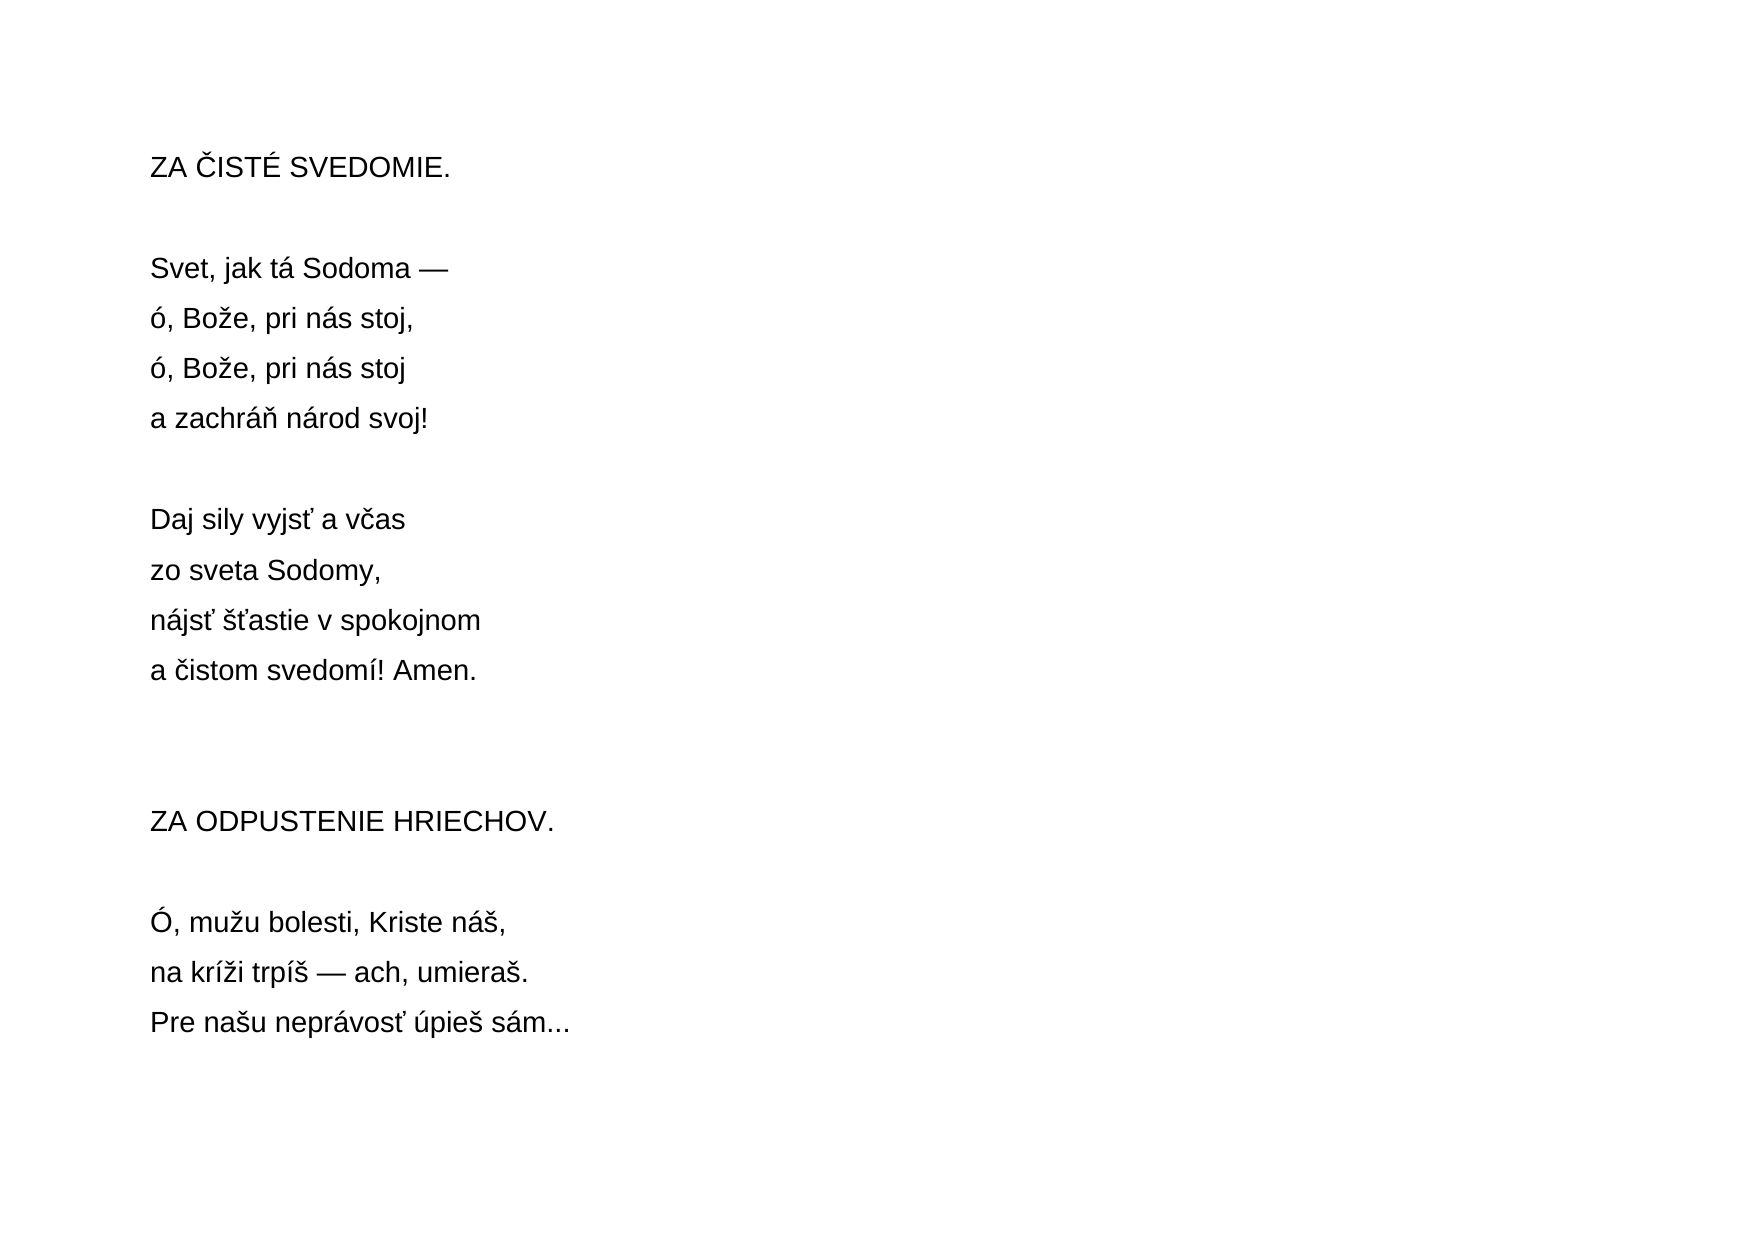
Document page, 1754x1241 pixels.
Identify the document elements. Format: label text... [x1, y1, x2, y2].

text Ó, mužu bolesti, Kriste náš, [150, 905, 1243, 938]
text ó, Bože, pri nás stoj [150, 351, 1243, 385]
text nájsť šťastie v spokojnom [150, 603, 1243, 636]
text ó, Bože, pri nás stoj, [150, 301, 1243, 334]
subtitle ZA ČISTÉ SVEDOMIE. [150, 150, 1243, 183]
text Daj sily vyjsť a včas [150, 502, 1243, 536]
text zo sveta Sodomy, [150, 552, 1243, 586]
text Pre našu neprávosť úpieš sám... [150, 1005, 1243, 1039]
text Svet, jak tá Sodoma — [150, 251, 1243, 284]
text a čistom svedomí! Amen. [150, 653, 1243, 687]
subtitle ZA ODPUSTENIE HRIECHOV. [150, 804, 1243, 838]
text na kríži trpíš — ach, umieraš. [150, 955, 1243, 988]
text a zachráň národ svoj! [150, 402, 1243, 435]
